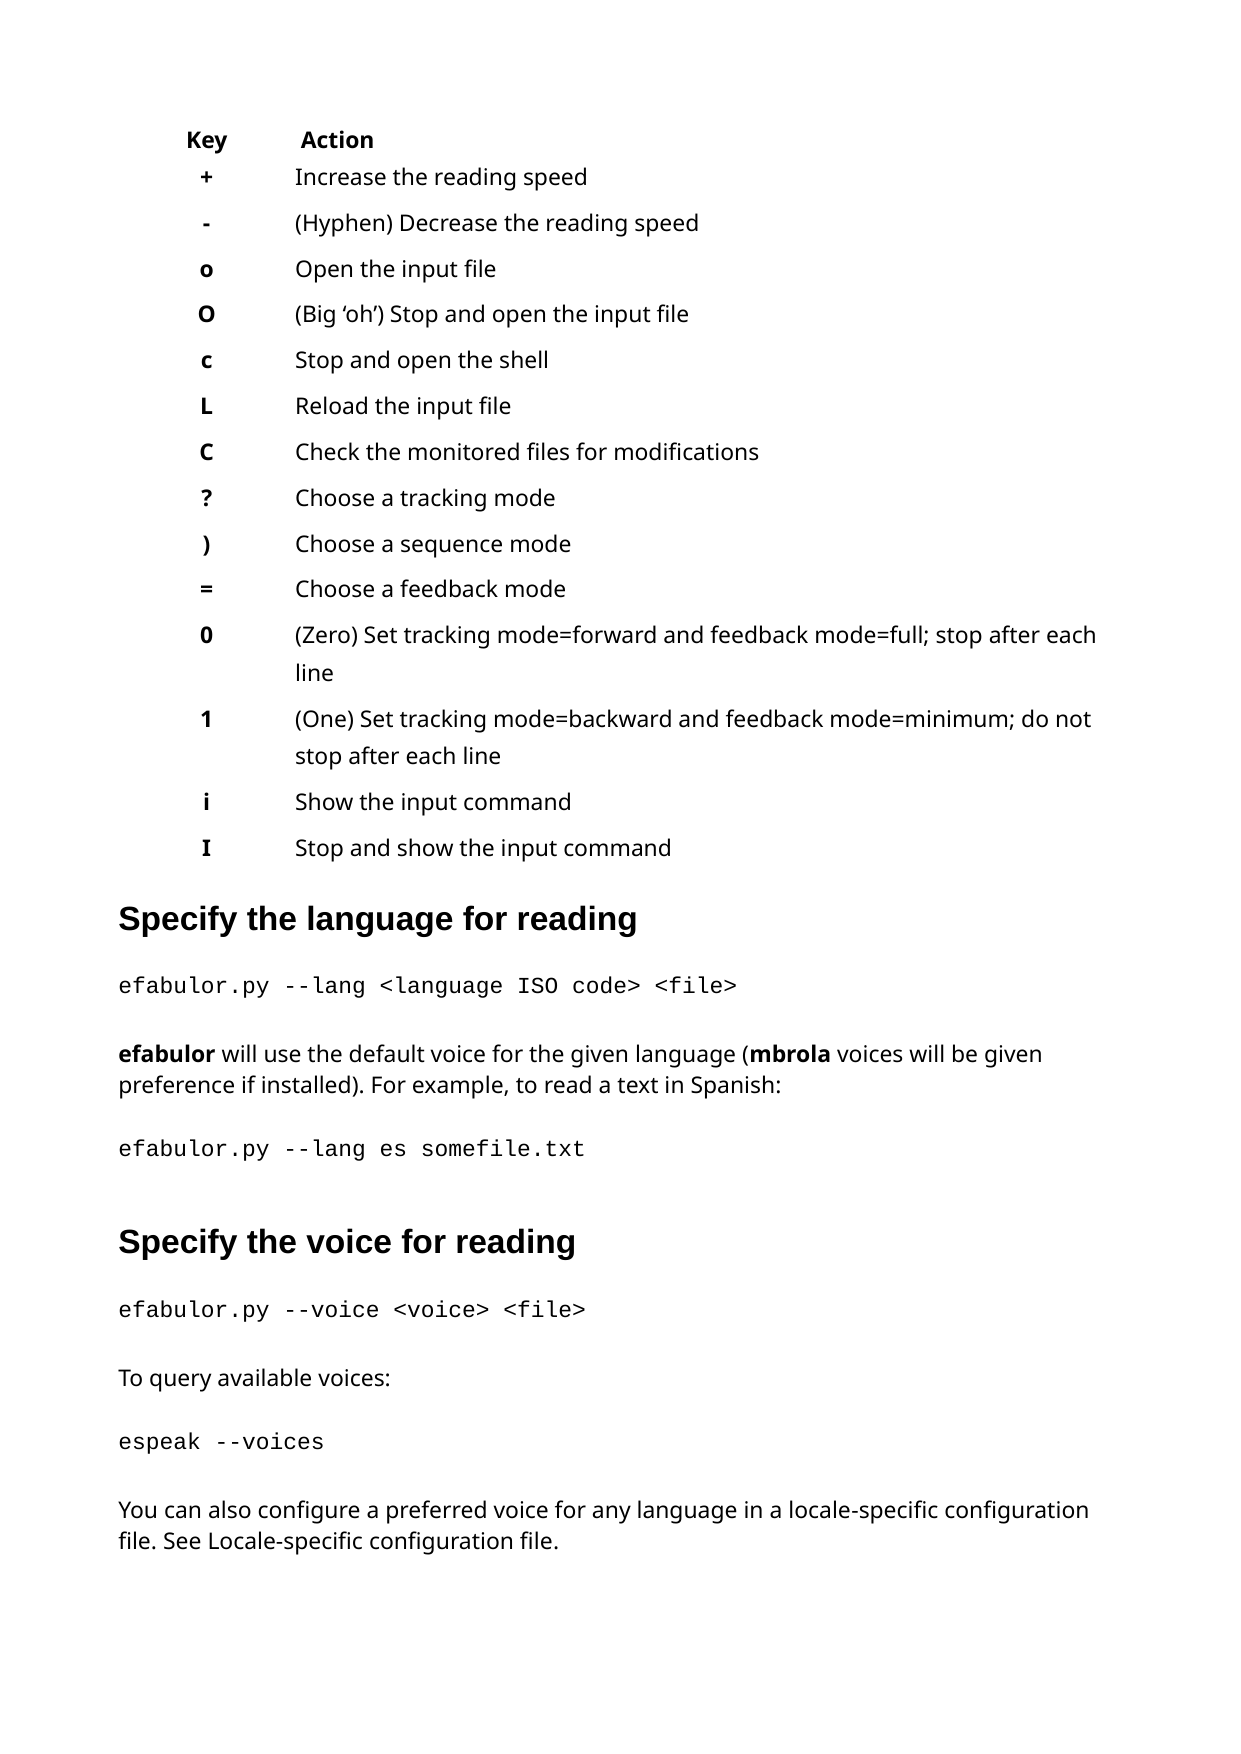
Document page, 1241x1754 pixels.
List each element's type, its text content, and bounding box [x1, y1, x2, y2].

table_cell (Hyphen) Decrease the reading speed [295, 207, 1122, 252]
table_cell c [118, 344, 295, 390]
table_cell Open the input file [295, 253, 1122, 298]
table_cell ? [118, 482, 295, 527]
table_cell Choose a feedback mode [295, 573, 1122, 619]
text efabulor will use the default voice for the given language (mbrola voices will be given preference if installed). For example, to read a text in Spanish: [118, 1038, 1122, 1100]
table_cell Check the monitored files for modifications [295, 436, 1122, 482]
table_cell + [118, 161, 295, 207]
table_cell (One) Set tracking mode=backward and feedback mode=minimum; do not stop after each line [295, 703, 1122, 786]
text You can also configure a preferred voice for any language in a locale‑specific configuration file. See Locale-specific configuration file. [118, 1494, 1122, 1556]
table_cell - [118, 207, 295, 252]
table_cell Stop and show the input command [295, 832, 1122, 877]
text espeak ‑‑voices [118, 1430, 1122, 1456]
table_cell I [118, 832, 295, 877]
table_cell Stop and open the shell [295, 344, 1122, 390]
subtitle Specify the language for reading [118, 898, 1122, 937]
text efabulor.py ‑‑lang <language ISO code> <file> [118, 974, 1122, 1000]
table_header Key [118, 118, 295, 161]
table_cell O [118, 298, 295, 344]
table_header Action [295, 118, 1122, 161]
table_cell o [118, 253, 295, 298]
subtitle Specify the voice for reading [118, 1222, 1122, 1261]
table_cell (Big ‘oh’) Stop and open the input file [295, 298, 1122, 344]
table_cell 0 [118, 619, 295, 702]
table_cell (Zero) Set tracking mode=forward and feedback mode=full; stop after each line [295, 619, 1122, 702]
text To query available voices: [118, 1362, 1122, 1393]
table_cell Choose a tracking mode [295, 482, 1122, 527]
table_cell ) [118, 528, 295, 573]
table_cell i [118, 786, 295, 832]
table_cell Increase the reading speed [295, 161, 1122, 207]
table_cell C [118, 436, 295, 482]
table_cell Show the input command [295, 786, 1122, 832]
text efabulor.py ‑‑voice <voice> <file> [118, 1298, 1122, 1324]
table_cell Choose a sequence mode [295, 528, 1122, 573]
table_cell 1 [118, 703, 295, 786]
table_cell L [118, 390, 295, 436]
table_cell = [118, 573, 295, 619]
table_cell Reload the input file [295, 390, 1122, 436]
text efabulor.py ‑‑lang es somefile.txt [118, 1138, 1122, 1164]
